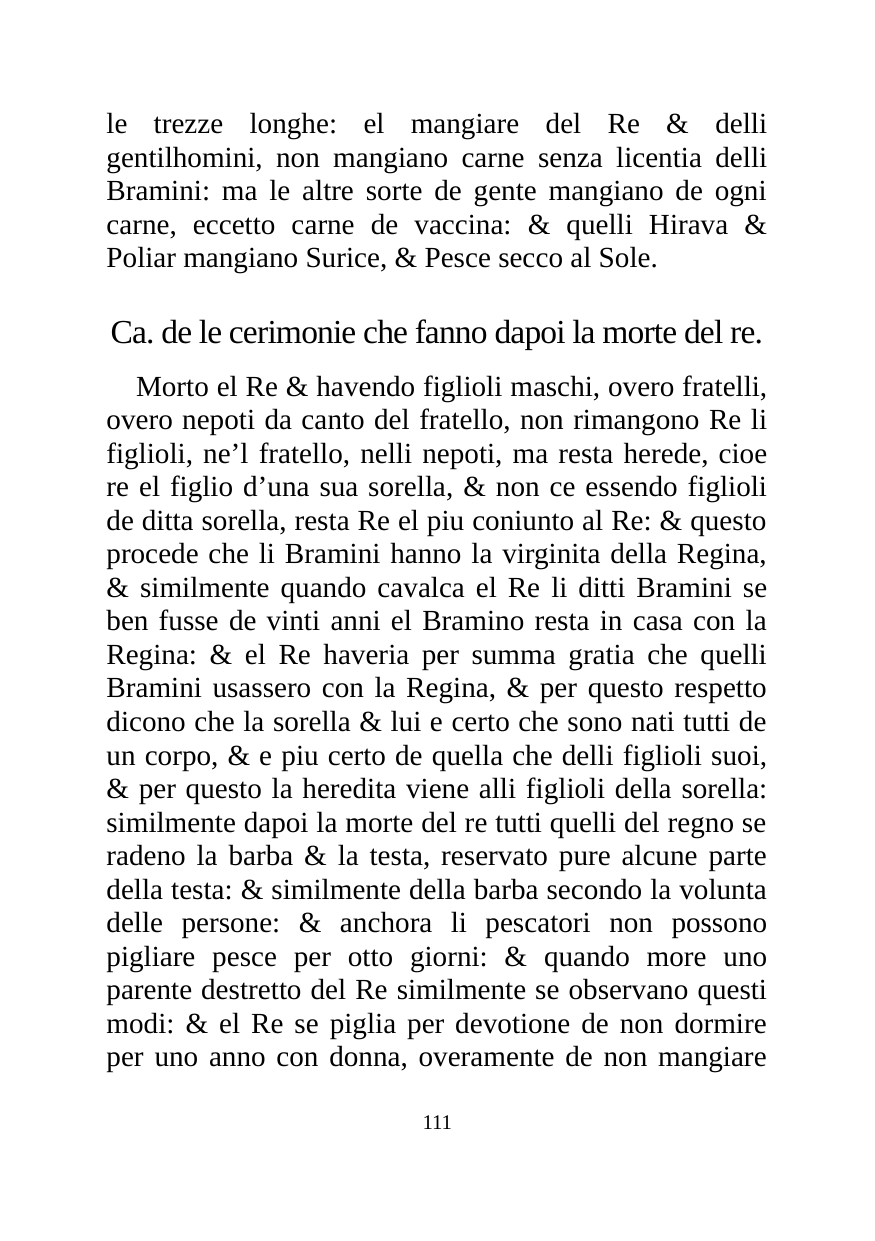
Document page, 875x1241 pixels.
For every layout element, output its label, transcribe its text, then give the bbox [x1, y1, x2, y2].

text le trezze longhe: el mangiare del Re & delli gentilhomini, non mangiano carne senza licentia delli Bramini: ma le altre sorte de gente mangiano de ogni carne, eccetto carne de vaccina: & quelli Hirava & Poliar mangiano Surice, & Pesce secco al Sole. [106, 106, 768, 274]
text Morto el Re & havendo figlioli maschi, overo fratelli, overo nepoti da canto del fratello, non rimangono Re li figlioli, ne’l fratello, nelli nepoti, ma resta herede, cioe re el figlio d’una sua sorella, & non ce essendo figlioli de ditta sorella, resta Re el piu coniunto al Re: & questo procede che li Bramini hanno la virginita della Regina, & similmente quando cavalca el Re li ditti Bramini se ben fusse de vinti anni el Bramino resta in casa con la Regina: & el Re haveria per summa gratia che quelli Bramini usassero con la Regina, & per questo respetto dicono che la sorella & lui e certo che sono nati tutti de un corpo, & e piu certo de quella che delli figlioli suoi, & per questo la heredita viene alli figlioli della sorella: similmente dapoi la morte del re tutti quelli del regno se radeno la barba & la testa, reservato pure alcune parte della testa: & similmente della barba secondo la volunta delle persone: & anchora li pescatori non possono pigliare pesce per otto giorni: & quando more uno parente destretto del Re similmente se observano questi modi: & el Re se piglia per devotione de non dormire per uno anno con donna, overamente de non mangiare [106, 369, 768, 1073]
subtitle Ca. de le cerimonie che fanno dapoi la morte del re. [106, 312, 768, 351]
